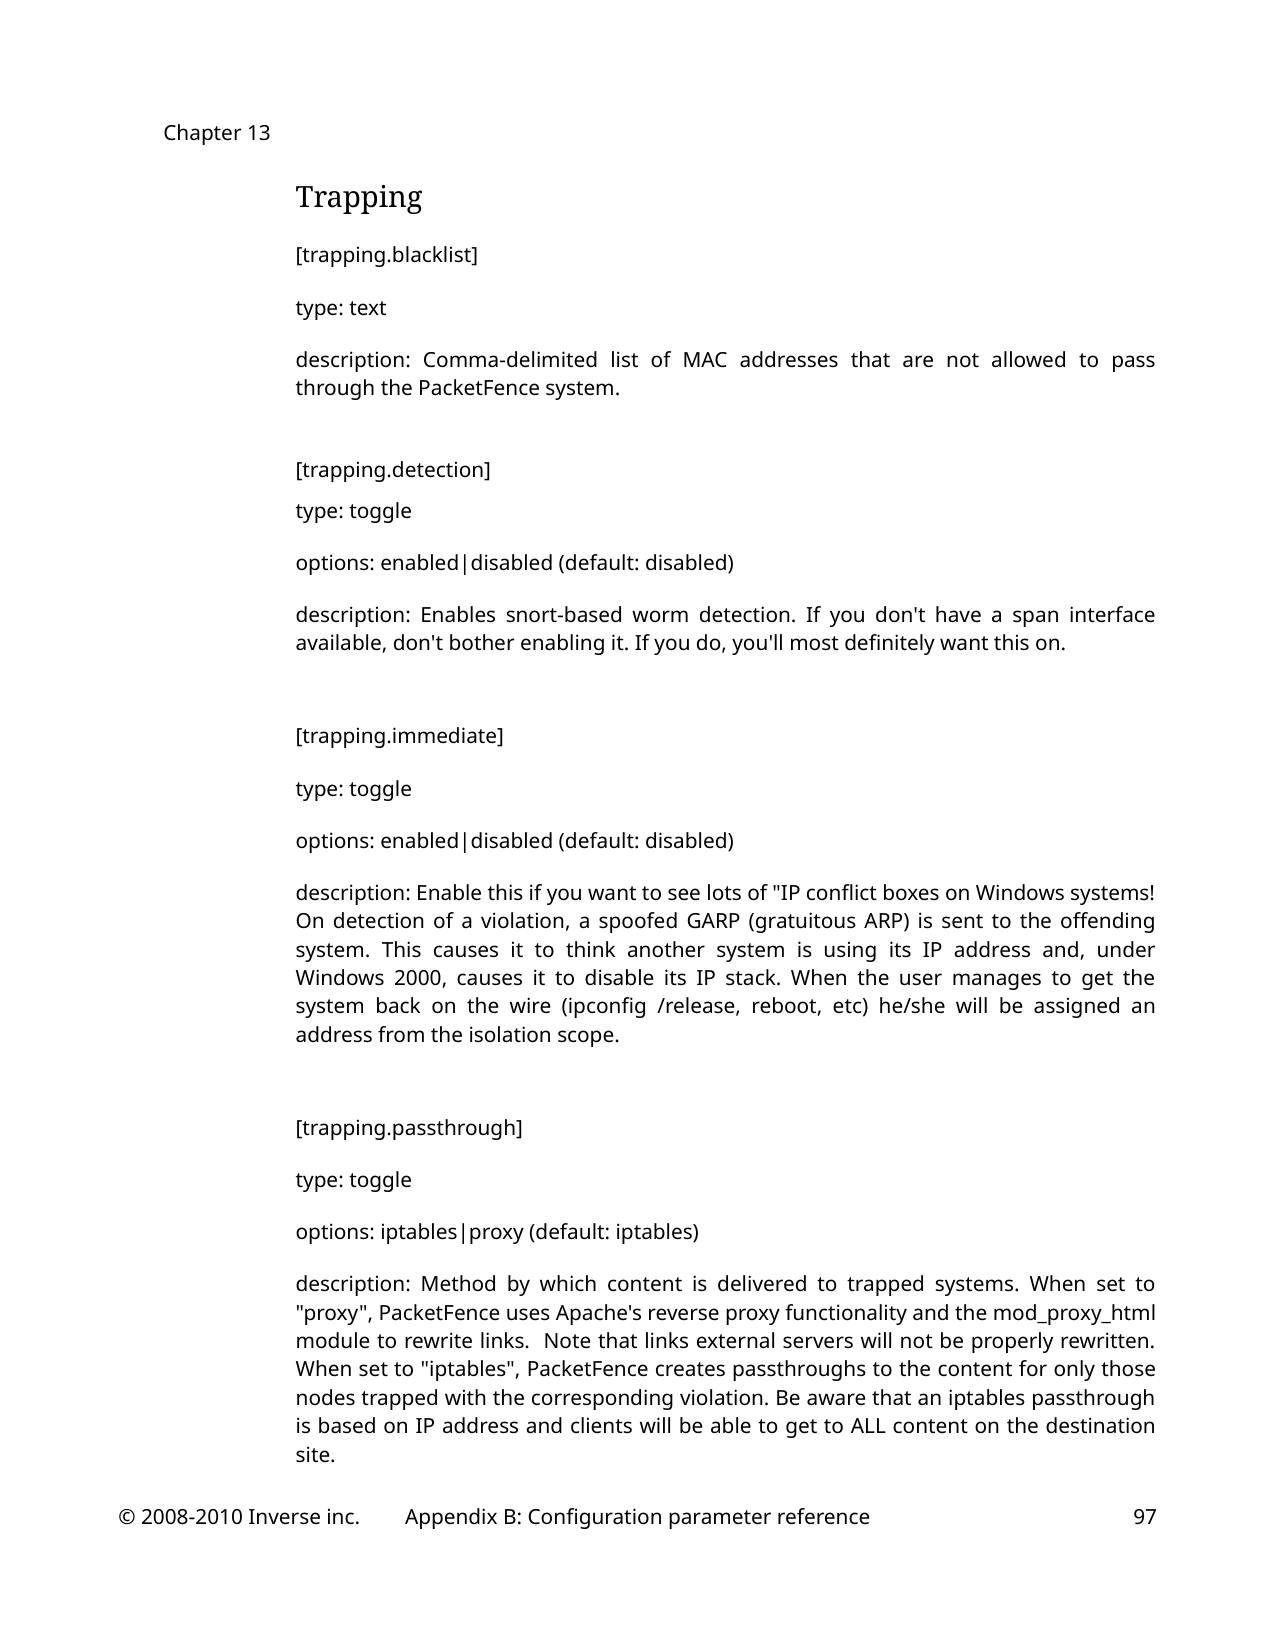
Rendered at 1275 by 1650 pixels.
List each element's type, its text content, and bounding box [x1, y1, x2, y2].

text [trapping.immediate] [295, 722, 1157, 750]
text [trapping.blacklist] [295, 241, 1157, 269]
text options: iptables|proxy (default: iptables) [295, 1217, 1157, 1246]
text description: Method by which content is delivered to trapped systems. When set to "proxy", PacketFence uses Apache's reverse proxy functionality and the mod_proxy_html module to rewrite links. Note that links external servers will not be properly rewritten. When set to "iptables", PacketFence creates passthroughs to the content for only those nodes trapped with the corresponding violation. Be aware that an iptables passthrough is based on IP address and clients will be able to get to ALL content on the destination site. [295, 1269, 1157, 1468]
text description: Enables snort-based worm detection. If you don't have a span interface available, don't bother enabling it. If you do, you'll most definitely want this on. [295, 600, 1157, 657]
text [trapping.passthrough] [295, 1113, 1157, 1141]
text [trapping.detection] [295, 455, 1157, 483]
text type: text [295, 293, 1157, 321]
text type: toggle [295, 774, 1157, 802]
text type: toggle [295, 1165, 1157, 1193]
text options: enabled|disabled (default: disabled) [295, 826, 1157, 854]
text type: toggle [295, 496, 1157, 524]
text description: Comma-delimited list of MAC addresses that are not allowed to pass through the PacketFence system. [295, 345, 1157, 402]
subtitle Trapping [295, 176, 1157, 216]
text options: enabled|disabled (default: disabled) [295, 548, 1157, 576]
text description: Enable this if you want to see lots of "IP conflict boxes on Windows systems! On detection of a violation, a spoofed GARP (gratuitous ARP) is sent to the offending system. This causes it to think another system is using its IP address and, under Windows 2000, causes it to disable its IP stack. When the user manages to get the system back on the wire (ipconfig /release, reboot, etc) he/she will be assigned an address from the isolation scope. [295, 878, 1157, 1048]
